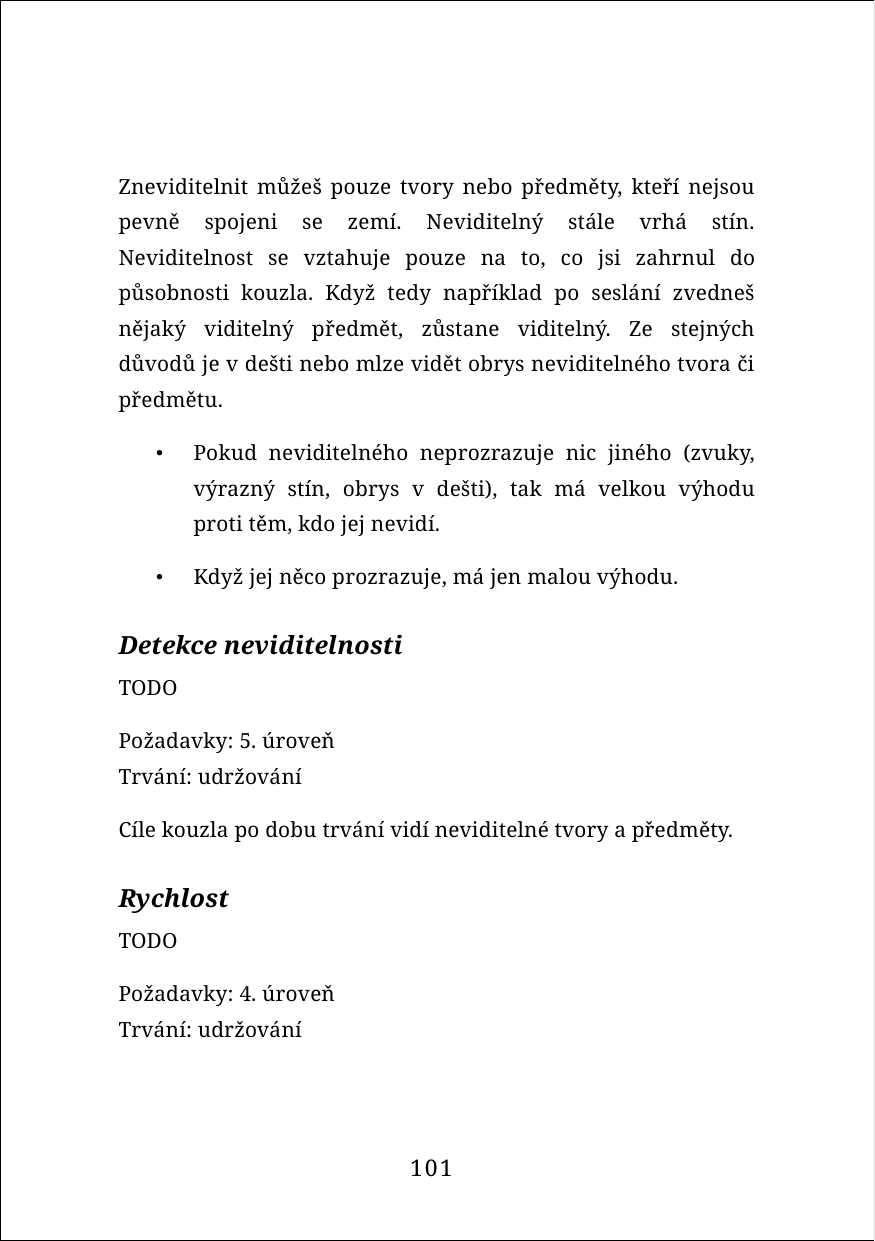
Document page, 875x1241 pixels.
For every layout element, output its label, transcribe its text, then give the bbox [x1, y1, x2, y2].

text TODO [118, 673, 756, 702]
text Požadavky: 4. úroveň Trvání: udržování [118, 979, 756, 1043]
text Cíle kouzla po dobu trvání vidí neviditelné tvory a předměty. [118, 815, 756, 844]
subtitle Detekce neviditelnosti [118, 627, 756, 661]
text Zneviditelnit můžeš pouze tvory nebo předměty, kteří nejsou pevně spojeni se zemí. Neviditelný stále vrhá stín. Neviditelnost se vztahuje pouze na to, co jsi zahrnul do působnosti kouzla. Když tedy například po seslání zvedneš nějaký viditelný předmět, zůstane viditelný. Ze stejných důvodů je v dešti nebo mlze vidět obrys neviditelného tvora či předmětu. [118, 172, 756, 413]
text Požadavky: 5. úroveň Trvání: udržování [118, 726, 756, 790]
list Když jej něco prozrazuje, má jen malou výhodu. [156, 562, 756, 591]
subtitle Rychlost [118, 880, 756, 914]
list Pokud neviditelného neprozrazuje nic jiného (zvuky, výrazný stín, obrys v dešti), tak má velkou výhodu proti těm, kdo jej nevidí. [156, 438, 756, 538]
text TODO [118, 926, 756, 954]
